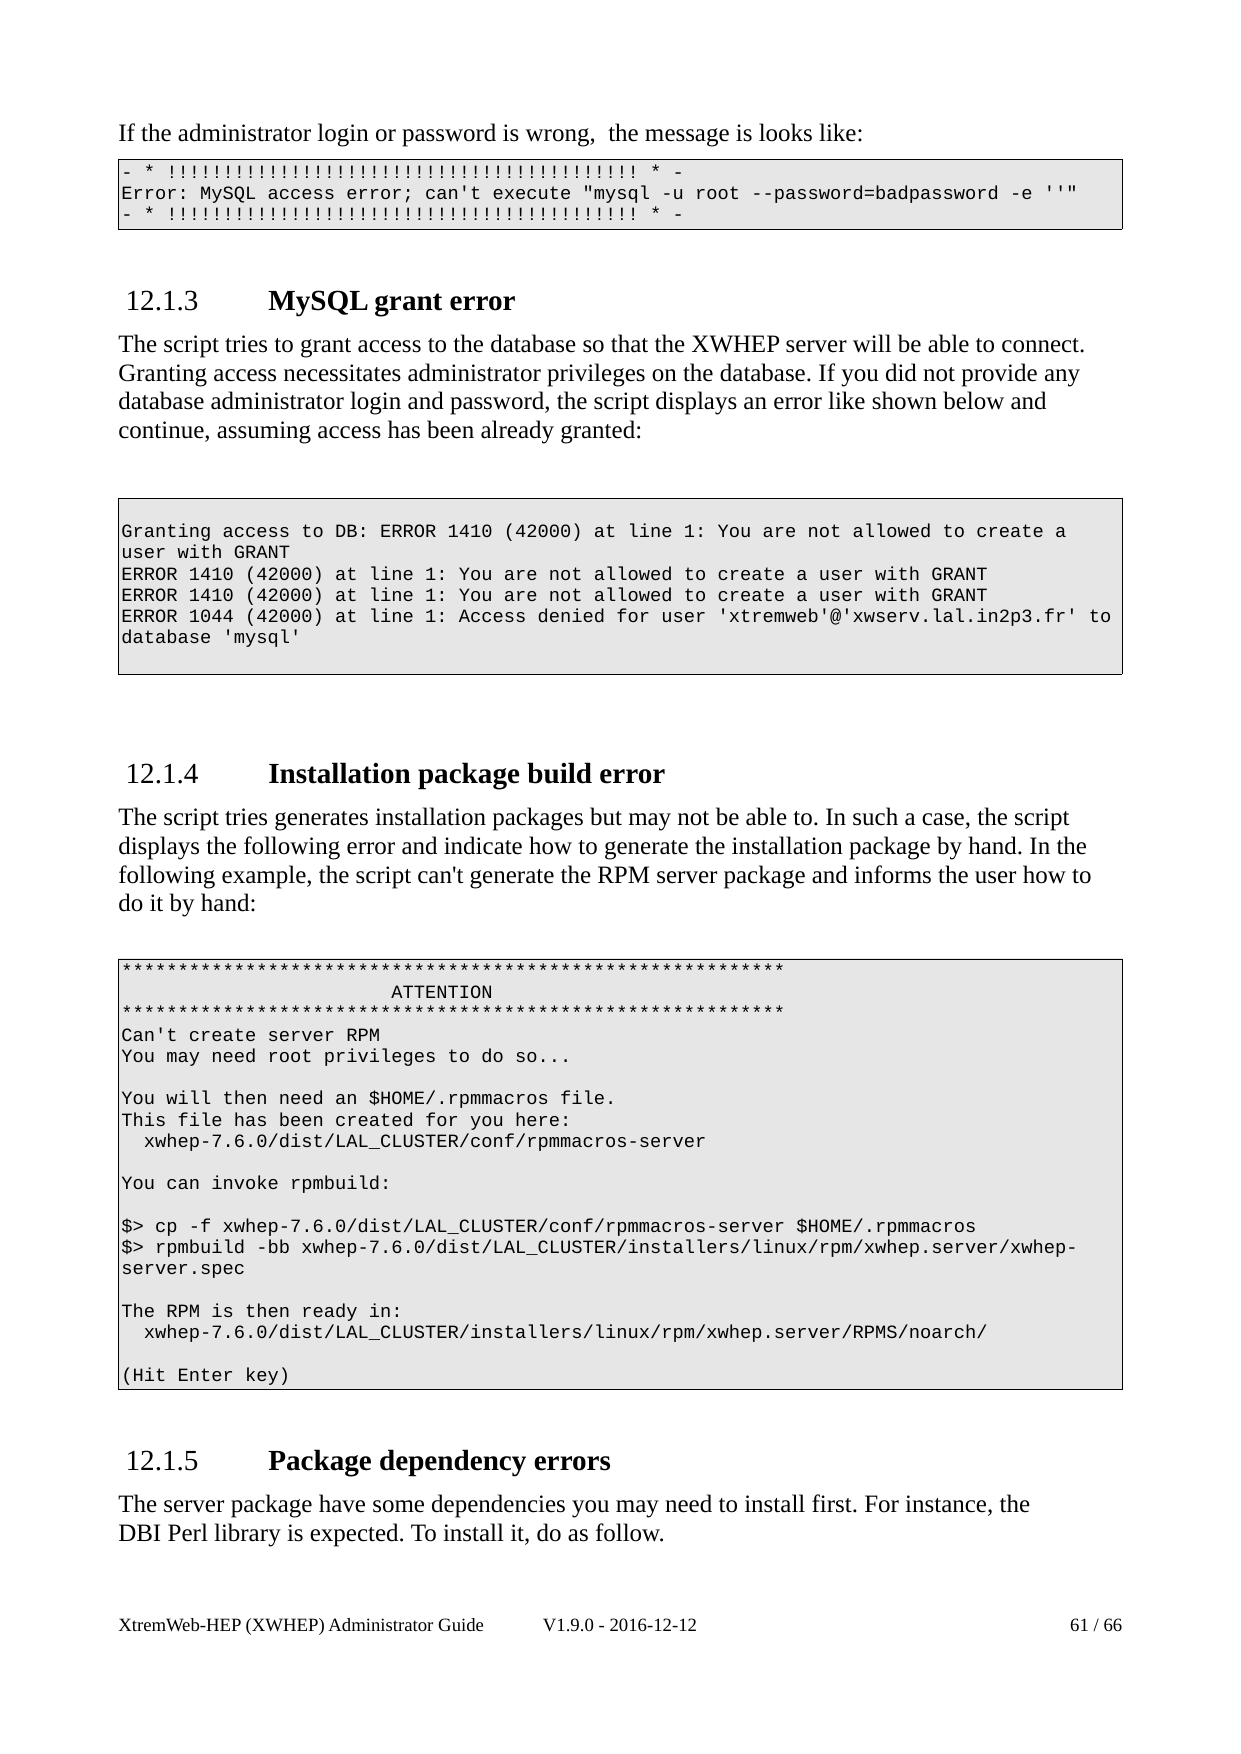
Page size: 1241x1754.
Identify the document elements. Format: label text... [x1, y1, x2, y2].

text The server package have some dependencies you may need to install first. For instance, the DBI Perl library is expected. To install it, do as follow. [118, 1489, 1122, 1547]
text Can't create server RPM [119, 1022, 1122, 1043]
text The script tries to grant access to the database so that the XWHEP server will be able to connect. Granting access necessitates administrator privileges on the database. If you did not provide any database administrator login and password, the script displays an error like shown below and continue, assuming access has been already granted: [118, 329, 1122, 444]
text xwhep-7.6.0/dist/LAL_CLUSTER/conf/rpmmacros-server [119, 1128, 1122, 1150]
text xwhep-7.6.0/dist/LAL_CLUSTER/installers/linux/rpm/xwhep.server/RPMS/noarch/ [119, 1320, 1122, 1341]
subtitle Package dependency errors [118, 1443, 1122, 1477]
text *********************************************************** [119, 1001, 1122, 1022]
text *********************************************************** [119, 960, 1122, 980]
text You can invoke rpmbuild: [119, 1171, 1122, 1192]
text Granting access to DB: ERROR 1410 (42000) at line 1: You are not allowed to create a user with GRANT [119, 519, 1122, 561]
text ERROR 1410 (42000) at line 1: You are not allowed to create a user with GRANT [119, 561, 1122, 583]
text (Hit Enter key) [119, 1362, 1122, 1389]
text The RPM is then ready in: [119, 1298, 1122, 1320]
subtitle Installation package build error [118, 756, 1122, 790]
text You may need root privileges to do so... [119, 1043, 1122, 1065]
text Error: MySQL access error; can't execute "mysql -u root --password=badpassword -e ''" [119, 181, 1122, 202]
text ATTENTION [119, 980, 1122, 1001]
text If the administrator login or password is wrong, the message is looks like: [118, 118, 1122, 147]
text You will then need an $HOME/.rpmmacros file. [119, 1086, 1122, 1107]
subtitle MySQL grant error [118, 283, 1122, 316]
text The script tries generates installation packages but may not be able to. In such a case, the script displays the following error and indicate how to generate the installation package by hand. In the following example, the script can't generate the RPM server package and informs the user how to do it by hand: [118, 802, 1122, 917]
text ERROR 1044 (42000) at line 1: Access denied for user 'xtremweb'@'xwserv.lal.in2p3.fr' to database 'mysql' [119, 604, 1122, 646]
text - * !!!!!!!!!!!!!!!!!!!!!!!!!!!!!!!!!!!!!!!!!! * - [119, 160, 1122, 181]
text ERROR 1410 (42000) at line 1: You are not allowed to create a user with GRANT [119, 583, 1122, 604]
text $> cp -f xwhep-7.6.0/dist/LAL_CLUSTER/conf/rpmmacros-server $HOME/.rpmmacros [119, 1213, 1122, 1235]
text This file has been created for you here: [119, 1107, 1122, 1128]
text $> rpmbuild -bb xwhep-7.6.0/dist/LAL_CLUSTER/installers/linux/rpm/xwhep.server/xwhep-server.spec [119, 1235, 1122, 1277]
text - * !!!!!!!!!!!!!!!!!!!!!!!!!!!!!!!!!!!!!!!!!! * - [119, 202, 1122, 229]
